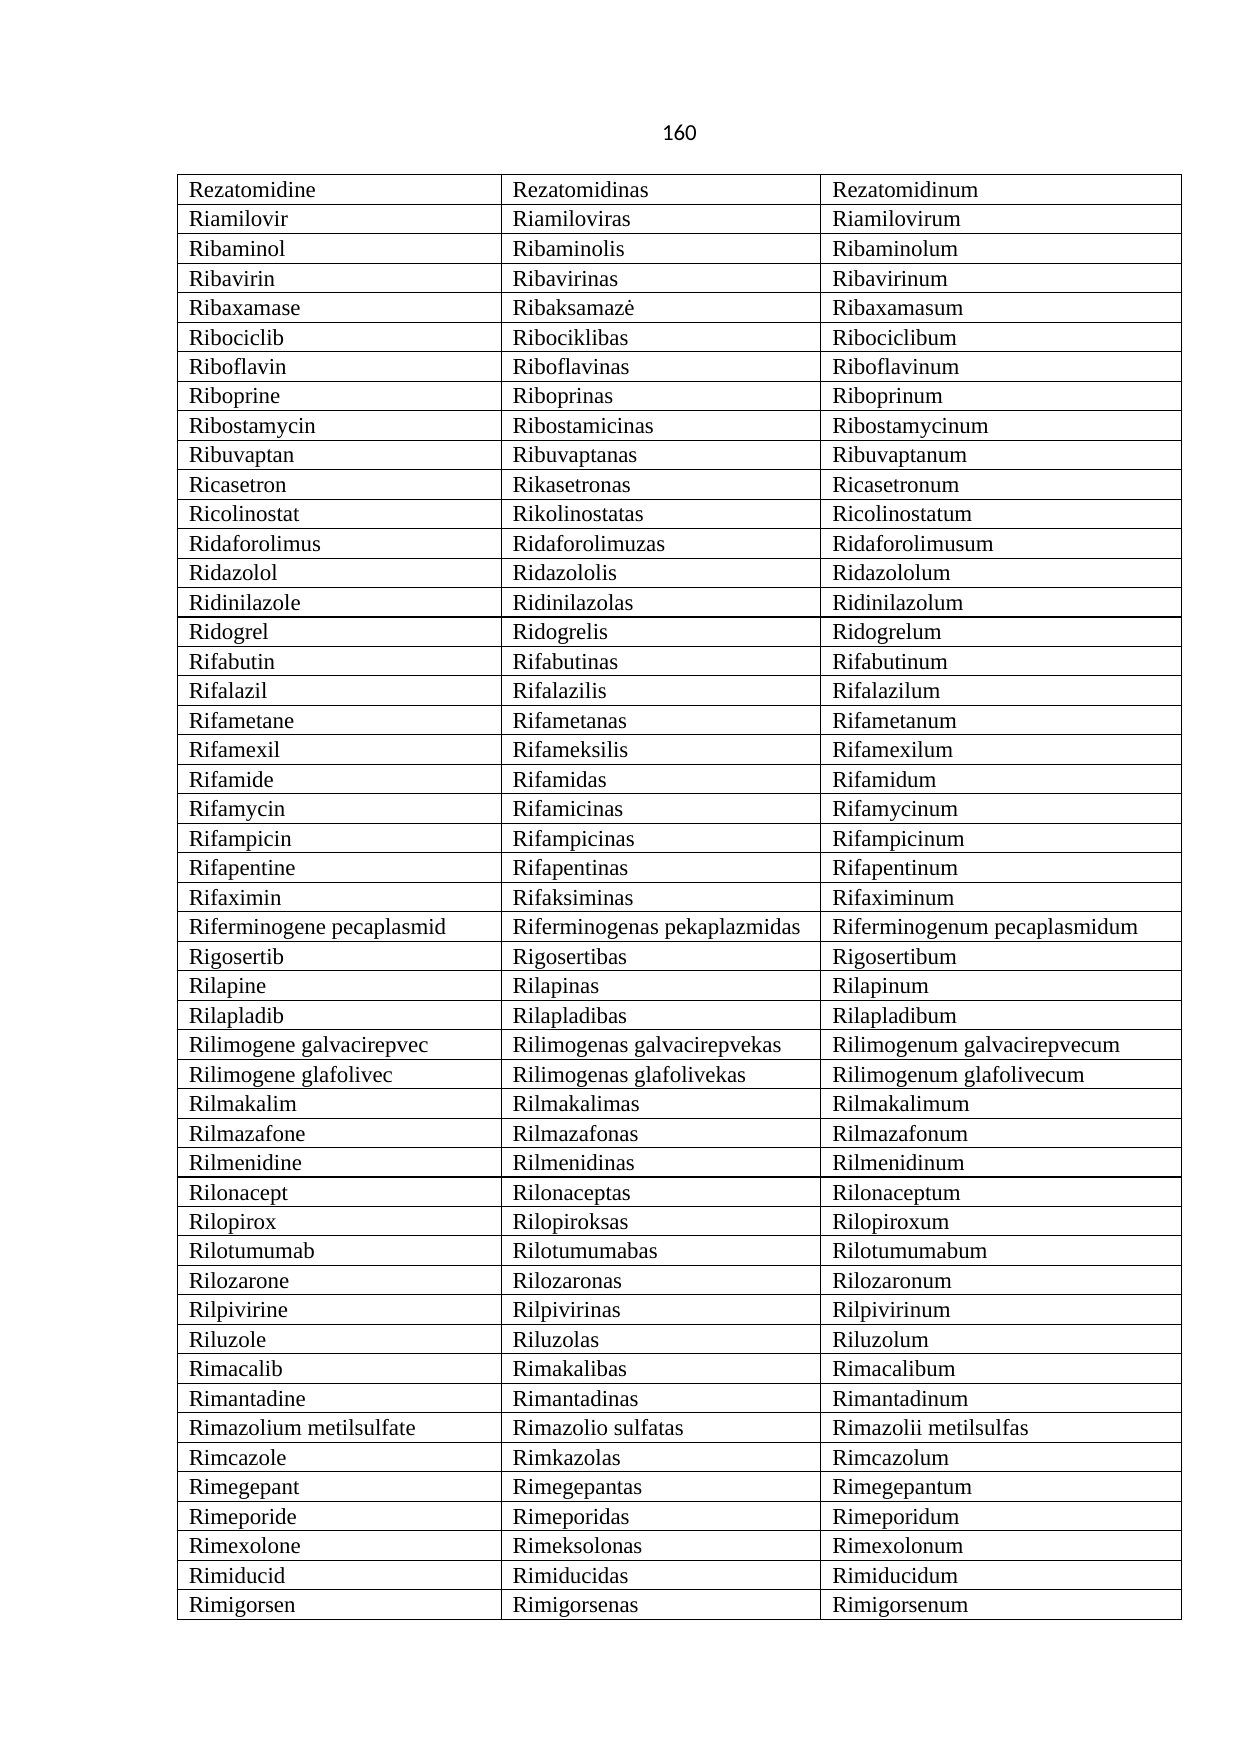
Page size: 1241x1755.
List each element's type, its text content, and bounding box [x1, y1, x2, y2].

table_cell Rilapine [178, 971, 501, 999]
table_cell Rilonaceptas [502, 1178, 820, 1206]
table_cell Rilpivirinas [502, 1295, 820, 1324]
table_cell Ridaforolimusum [821, 529, 1181, 557]
table_cell Rifamycin [178, 794, 501, 823]
table_cell Rifabutinas [502, 647, 820, 675]
table_cell Rilmenidinum [821, 1148, 1181, 1176]
table_cell Rilozarone [178, 1266, 501, 1294]
table_cell Ribaksamazė [502, 293, 820, 322]
table_cell Rifamide [178, 765, 501, 793]
table_cell Riferminogenas pekaplazmidas [502, 912, 820, 941]
table_cell Ribaminol [178, 234, 501, 263]
table_cell Rimazolii metilsulfas [821, 1413, 1181, 1442]
table_cell Rilimogenas glafolivekas [502, 1060, 820, 1088]
table_cell Rimiducid [178, 1561, 501, 1589]
table_cell Rilmakalimas [502, 1089, 820, 1117]
table_cell Riferminogenum pecaplasmidum [821, 912, 1181, 941]
table_cell Ribuvaptanas [502, 441, 820, 469]
table_cell Rimegepant [178, 1472, 501, 1501]
table_cell Riferminogene pecaplasmid [178, 912, 501, 941]
table_cell Ricolinostat [178, 500, 501, 528]
table_cell Rilapladibum [821, 1001, 1181, 1029]
table_cell Rilotumumabum [821, 1236, 1181, 1265]
table_cell Rifampicin [178, 824, 501, 852]
table_cell Rifamycinum [821, 794, 1181, 823]
table_cell Rilonacept [178, 1178, 501, 1206]
table_cell Riboprine [178, 382, 501, 410]
table_cell Ridogrelum [821, 618, 1181, 646]
table_cell Riboflavinas [502, 352, 820, 381]
table_cell Rimantadine [178, 1384, 501, 1412]
table_cell Rifapentine [178, 853, 501, 882]
table_cell Rilimogenas galvacirepvekas [502, 1030, 820, 1058]
table_cell Rimigorsen [178, 1590, 501, 1619]
table_cell Rilimogenum glafolivecum [821, 1060, 1181, 1088]
table_cell Rimeporidas [502, 1502, 820, 1530]
table_cell Rifaximin [178, 883, 501, 911]
table_cell Rimacalib [178, 1354, 501, 1383]
table_cell Rezatomidine [178, 175, 501, 204]
table_cell Riluzole [178, 1325, 501, 1353]
table_cell Rilmakalim [178, 1089, 501, 1117]
table_cell Rifalazilum [821, 676, 1181, 705]
table_cell Ricolinostatum [821, 500, 1181, 528]
table_cell Ribaminolis [502, 234, 820, 263]
table_cell Rilopirox [178, 1207, 501, 1235]
table_cell Ricasetronum [821, 470, 1181, 498]
table_cell Ridinilazolum [821, 588, 1181, 616]
table_cell Rilopiroksas [502, 1207, 820, 1235]
table_cell Ridinilazole [178, 588, 501, 616]
table_cell Ribaxamase [178, 293, 501, 322]
table_cell Ribociclibum [821, 323, 1181, 351]
table_cell Ribociclib [178, 323, 501, 351]
table_cell Rilpivirinum [821, 1295, 1181, 1324]
table_cell Rilmazafone [178, 1119, 501, 1147]
table_cell Rifamidas [502, 765, 820, 793]
table_cell Rifalazilis [502, 676, 820, 705]
table_cell Rimegepantas [502, 1472, 820, 1501]
table_cell Ribavirinas [502, 264, 820, 292]
table_cell Rimiducidum [821, 1561, 1181, 1589]
table_cell Rilapladib [178, 1001, 501, 1029]
table_cell Rimcazole [178, 1443, 501, 1471]
table_cell Rilmakalimum [821, 1089, 1181, 1117]
table_cell Rilozaronum [821, 1266, 1181, 1294]
table_cell Riamilovir [178, 205, 501, 233]
table_cell Riboflavinum [821, 352, 1181, 381]
table_cell Ridazololum [821, 559, 1181, 587]
table_cell Rigosertib [178, 942, 501, 970]
table_cell Rilimogene glafolivec [178, 1060, 501, 1088]
table_cell Rifapentinum [821, 853, 1181, 882]
table_cell Ridogrelis [502, 618, 820, 646]
table_cell Ribostamycin [178, 411, 501, 439]
table_cell Rimegepantum [821, 1472, 1181, 1501]
table_cell Rilapinum [821, 971, 1181, 999]
table_cell Rifamexil [178, 735, 501, 764]
table_cell Rimiducidas [502, 1561, 820, 1589]
table_cell Ridinilazolas [502, 588, 820, 616]
table_cell Rifametanas [502, 706, 820, 734]
table_cell Rilopiroxum [821, 1207, 1181, 1235]
table_cell Rifampicinum [821, 824, 1181, 852]
table_cell Rilapladibas [502, 1001, 820, 1029]
table_cell Rilotumumabas [502, 1236, 820, 1265]
table_cell Ricasetron [178, 470, 501, 498]
table_cell Rimeksolonas [502, 1531, 820, 1560]
table_cell Rifameksilis [502, 735, 820, 764]
table_cell Rifametane [178, 706, 501, 734]
table_cell Rimexolone [178, 1531, 501, 1560]
table_cell Rilpivirine [178, 1295, 501, 1324]
table_cell Rilimogene galvacirepvec [178, 1030, 501, 1058]
table_cell Rilmazafonum [821, 1119, 1181, 1147]
table_cell Ribaminolum [821, 234, 1181, 263]
table_cell Ridaforolimuzas [502, 529, 820, 557]
table_cell Rifamidum [821, 765, 1181, 793]
table_cell Ridaforolimus [178, 529, 501, 557]
table_cell Rifabutinum [821, 647, 1181, 675]
table_cell Rilotumumab [178, 1236, 501, 1265]
table_cell Rimkazolas [502, 1443, 820, 1471]
table_cell Ribuvaptan [178, 441, 501, 469]
table_cell Ribavirinum [821, 264, 1181, 292]
table_cell Riluzolum [821, 1325, 1181, 1353]
table_cell Rigosertibum [821, 942, 1181, 970]
table_cell Ribavirin [178, 264, 501, 292]
table_cell Riamilovirum [821, 205, 1181, 233]
table_cell Rifamexilum [821, 735, 1181, 764]
table_cell Rimakalibas [502, 1354, 820, 1383]
table_cell Rifaksiminas [502, 883, 820, 911]
table_cell Rifamicinas [502, 794, 820, 823]
table_cell Riboprinum [821, 382, 1181, 410]
table_cell Ribaxamasum [821, 293, 1181, 322]
table_cell Ridazololis [502, 559, 820, 587]
table_cell Rimazolio sulfatas [502, 1413, 820, 1442]
table_cell Rimantadinum [821, 1384, 1181, 1412]
table_cell Rifaximinum [821, 883, 1181, 911]
table_cell Ribostamicinas [502, 411, 820, 439]
table_cell Rezatomidinum [821, 175, 1181, 204]
table_cell Rimeporide [178, 1502, 501, 1530]
table_cell Rifapentinas [502, 853, 820, 882]
table_cell Ribuvaptanum [821, 441, 1181, 469]
table_cell Rifalazil [178, 676, 501, 705]
table_cell Rimigorsenum [821, 1590, 1181, 1619]
table_cell Riluzolas [502, 1325, 820, 1353]
table_cell Rifampicinas [502, 824, 820, 852]
table_cell Rilmenidine [178, 1148, 501, 1176]
table_cell Rimacalibum [821, 1354, 1181, 1383]
table_cell Riboprinas [502, 382, 820, 410]
table_cell Rimexolonum [821, 1531, 1181, 1560]
table_cell Ridogrel [178, 618, 501, 646]
table_cell Ribostamycinum [821, 411, 1181, 439]
table_cell Rikasetronas [502, 470, 820, 498]
table_cell Ridazolol [178, 559, 501, 587]
table_cell Rimantadinas [502, 1384, 820, 1412]
table_cell Rezatomidinas [502, 175, 820, 204]
table_cell Rilmazafonas [502, 1119, 820, 1147]
table_cell Ribociklibas [502, 323, 820, 351]
table_cell Riamiloviras [502, 205, 820, 233]
table_cell Rilonaceptum [821, 1178, 1181, 1206]
table_cell Rilmenidinas [502, 1148, 820, 1176]
table_cell Rigosertibas [502, 942, 820, 970]
table_cell Riboflavin [178, 352, 501, 381]
table_cell Rimcazolum [821, 1443, 1181, 1471]
table_cell Rilozaronas [502, 1266, 820, 1294]
table_cell Rifabutin [178, 647, 501, 675]
table_cell Rimazolium metilsulfate [178, 1413, 501, 1442]
table_cell Rimeporidum [821, 1502, 1181, 1530]
table_cell Rilapinas [502, 971, 820, 999]
table_cell Rifametanum [821, 706, 1181, 734]
table_cell Rikolinostatas [502, 500, 820, 528]
table_cell Rimigorsenas [502, 1590, 820, 1619]
table_cell Rilimogenum galvacirepvecum [821, 1030, 1181, 1058]
